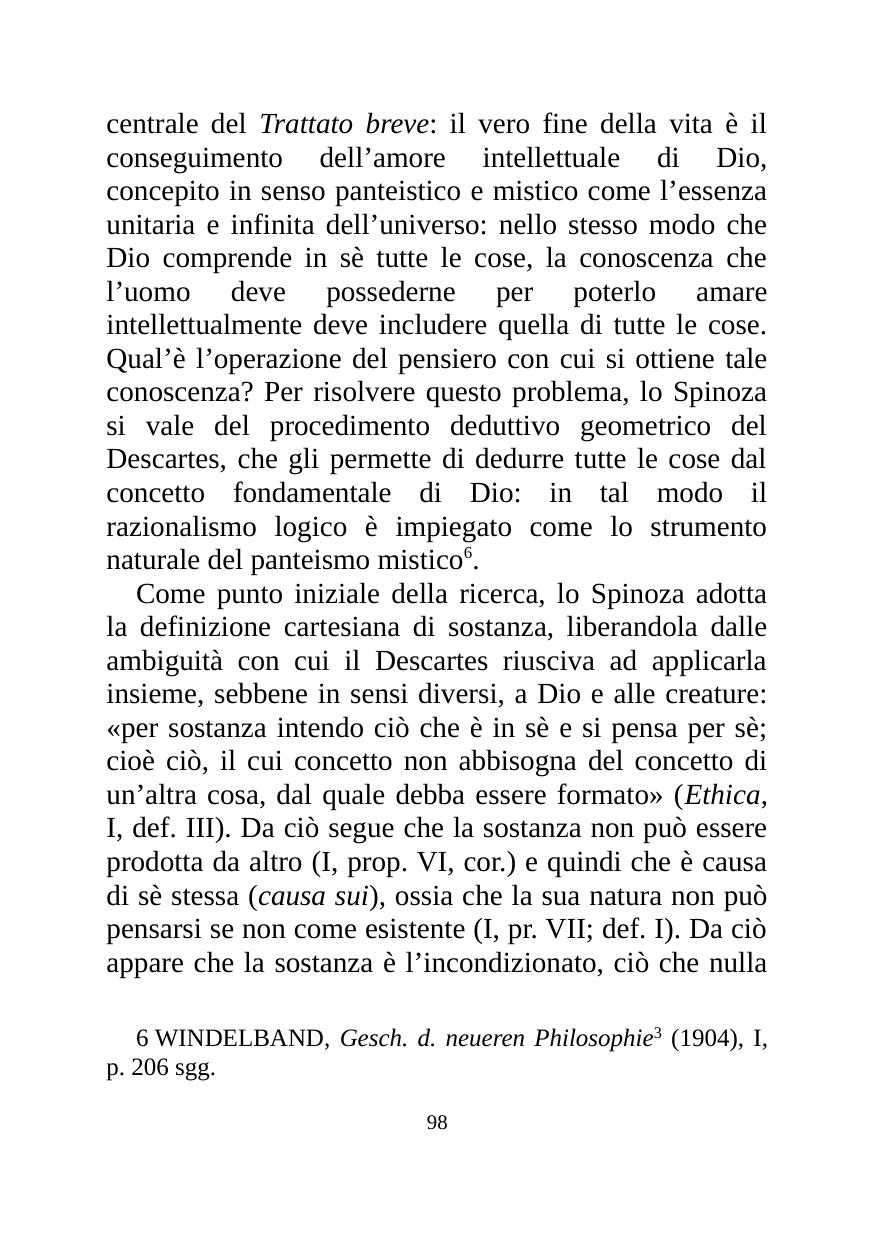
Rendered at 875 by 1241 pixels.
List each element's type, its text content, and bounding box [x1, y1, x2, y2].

text WINDELBAND, Gesch. d. neueren Philosophie3 (1904), I, p. 206 sgg. [106, 1023, 768, 1080]
text centrale del Trattato breve: il vero fine della vita è il conseguimento dell’amore intellettuale di Dio, concepito in senso panteistico e mistico come l’essenza unitaria e infinita dell’universo: nello stesso modo che Dio comprende in sè tutte le cose, la conoscenza che l’uomo deve possederne per poterlo amare intellettualmente deve includere quella di tutte le cose. Qual’è l’operazione del pensiero con cui si ottiene tale conoscenza? Per risolvere questo problema, lo Spinoza si vale del procedimento deduttivo geometrico del Descartes, che gli permette di dedurre tutte le cose dal concetto fondamentale di Dio: in tal modo il razionalismo logico è impiegato come lo strumento naturale del panteismo mistico. [106, 106, 768, 576]
text Come punto iniziale della ricerca, lo Spinoza adotta la definizione cartesiana di sostanza, liberandola dalle ambiguità con cui il Descartes riusciva ad applicarla insieme, sebbene in sensi diversi, a Dio e alle creature: «per sostanza intendo ciò che è in sè e si pensa per sè; cioè ciò, il cui concetto non abbisogna del concetto di un’altra cosa, dal quale debba essere formato» (Ethica, I, def. III). Da ciò segue che la sostanza non può essere prodotta da altro (I, prop. VI, cor.) e quindi che è causa di sè stessa (causa sui), ossia che la sua natura non può pensarsi se non come esistente (I, pr. VII; def. I). Da ciò appare che la sostanza è l’incondizionato, ciò che nulla [106, 576, 768, 978]
